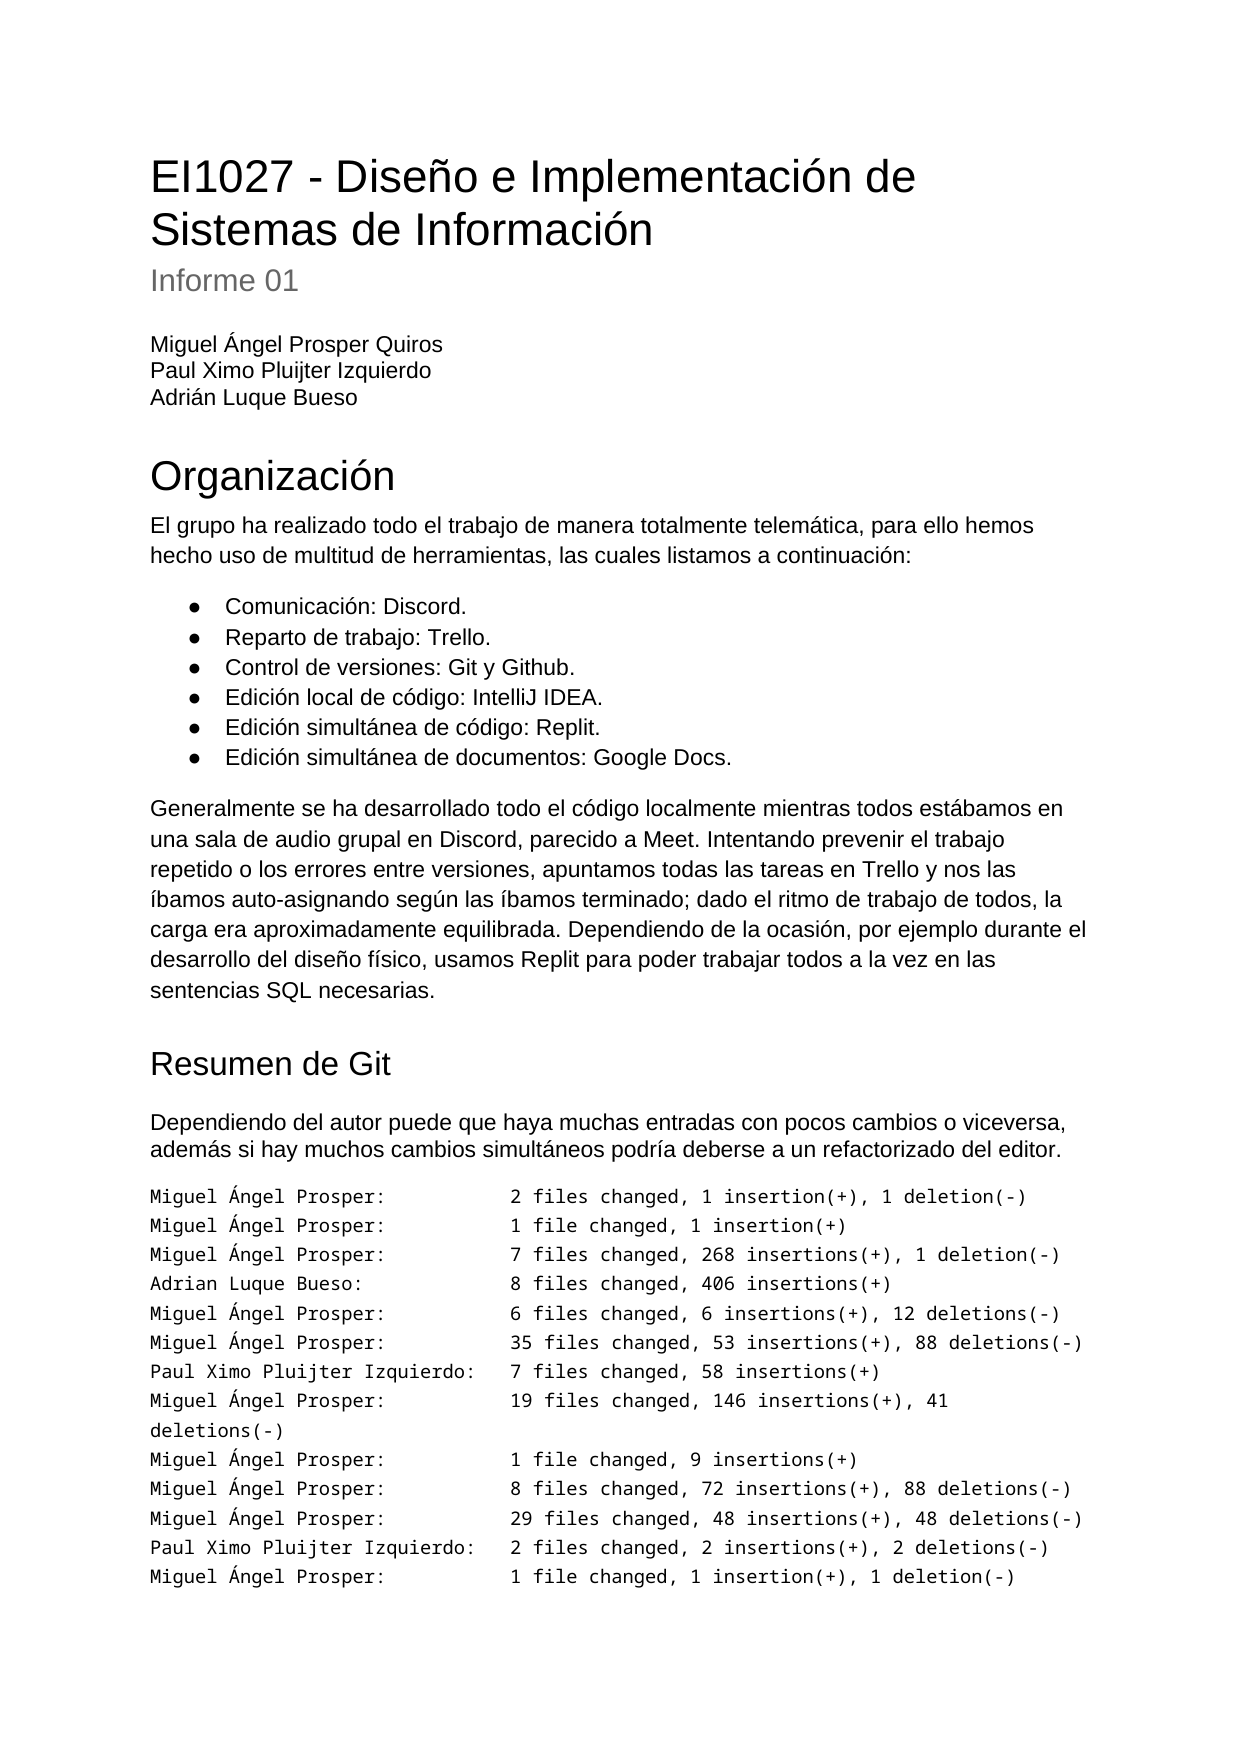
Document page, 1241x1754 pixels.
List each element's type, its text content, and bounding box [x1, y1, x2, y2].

text Miguel Ángel Prosper: 19 files changed, 146 insertions(+), 41 deletions(-) [150, 1388, 1090, 1443]
text Miguel Ángel Prosper: 2 files changed, 1 insertion(+), 1 deletion(-) [150, 1183, 1090, 1208]
text Miguel Ángel Prosper: 8 files changed, 72 insertions(+), 88 deletions(-) [150, 1476, 1090, 1501]
text El grupo ha realizado todo el trabajo de manera totalmente telemática, para ello hemos hecho uso de multitud de herramientas, las cuales listamos a continuación: [150, 512, 1090, 569]
title EI1027 - Diseño e Implementación de Sistemas de Información [150, 150, 1090, 255]
list Reparto de trabajo: Trello. [187, 623, 1090, 650]
text Miguel Ángel Prosper: 1 file changed, 1 insertion(+) [150, 1212, 1090, 1238]
list Edición local de código: IntelliJ IDEA. [187, 684, 1090, 710]
text Paul Ximo Pluijter Izquierdo: 2 files changed, 2 insertions(+), 2 deletions(-) [150, 1534, 1090, 1560]
text Miguel Ángel Prosper: 7 files changed, 268 insertions(+), 1 deletion(-) [150, 1241, 1090, 1267]
text Paul Ximo Pluijter Izquierdo [150, 357, 1090, 384]
text Generalmente se ha desarrollado todo el código localmente mientras todos estábamos en una sala de audio grupal en Discord, parecido a Meet. Intentando prevenir el trabajo repetido o los errores entre versiones, apuntamos todas las tareas en Trello y nos las íbamos auto-asignando según las íbamos terminado; dado el ritmo de trabajo de todos, la carga era aproximadamente equilibrada. Dependiendo de la ocasión, por ejemplo durante el desarrollo del diseño físico, usamos Replit para poder trabajar todos a la vez en las sentencias SQL necesarias. [150, 795, 1090, 1003]
subtitle Organización [150, 452, 1090, 499]
text Miguel Ángel Prosper: 1 file changed, 1 insertion(+), 1 deletion(-) [150, 1563, 1090, 1589]
text Miguel Ángel Prosper Quiros [150, 331, 1090, 357]
list Edición simultánea de código: Replit. [187, 714, 1090, 741]
text Paul Ximo Pluijter Izquierdo: 7 files changed, 58 insertions(+) [150, 1358, 1090, 1384]
text Miguel Ángel Prosper: 1 file changed, 9 insertions(+) [150, 1446, 1090, 1472]
subtitle Resumen de Git [150, 1044, 1090, 1083]
text Miguel Ángel Prosper: 6 files changed, 6 insertions(+), 12 deletions(-) [150, 1300, 1090, 1326]
list Control de versiones: Git y Github. [187, 654, 1090, 680]
text Adrian Luque Bueso: 8 files changed, 406 insertions(+) [150, 1271, 1090, 1296]
subtitle Informe 01 [150, 262, 1090, 298]
text Dependiendo del autor puede que haya muchas entradas con pocos cambios o viceversa, además si hay muchos cambios simultáneos podría deberse a un refactorizado del editor. [150, 1109, 1090, 1162]
text Miguel Ángel Prosper: 35 files changed, 53 insertions(+), 88 deletions(-) [150, 1329, 1090, 1355]
list Edición simultánea de documentos: Google Docs. [187, 744, 1090, 771]
list Comunicación: Discord. [187, 593, 1090, 620]
text Miguel Ángel Prosper: 29 files changed, 48 insertions(+), 48 deletions(-) [150, 1505, 1090, 1530]
text Adrián Luque Bueso [150, 384, 1090, 410]
